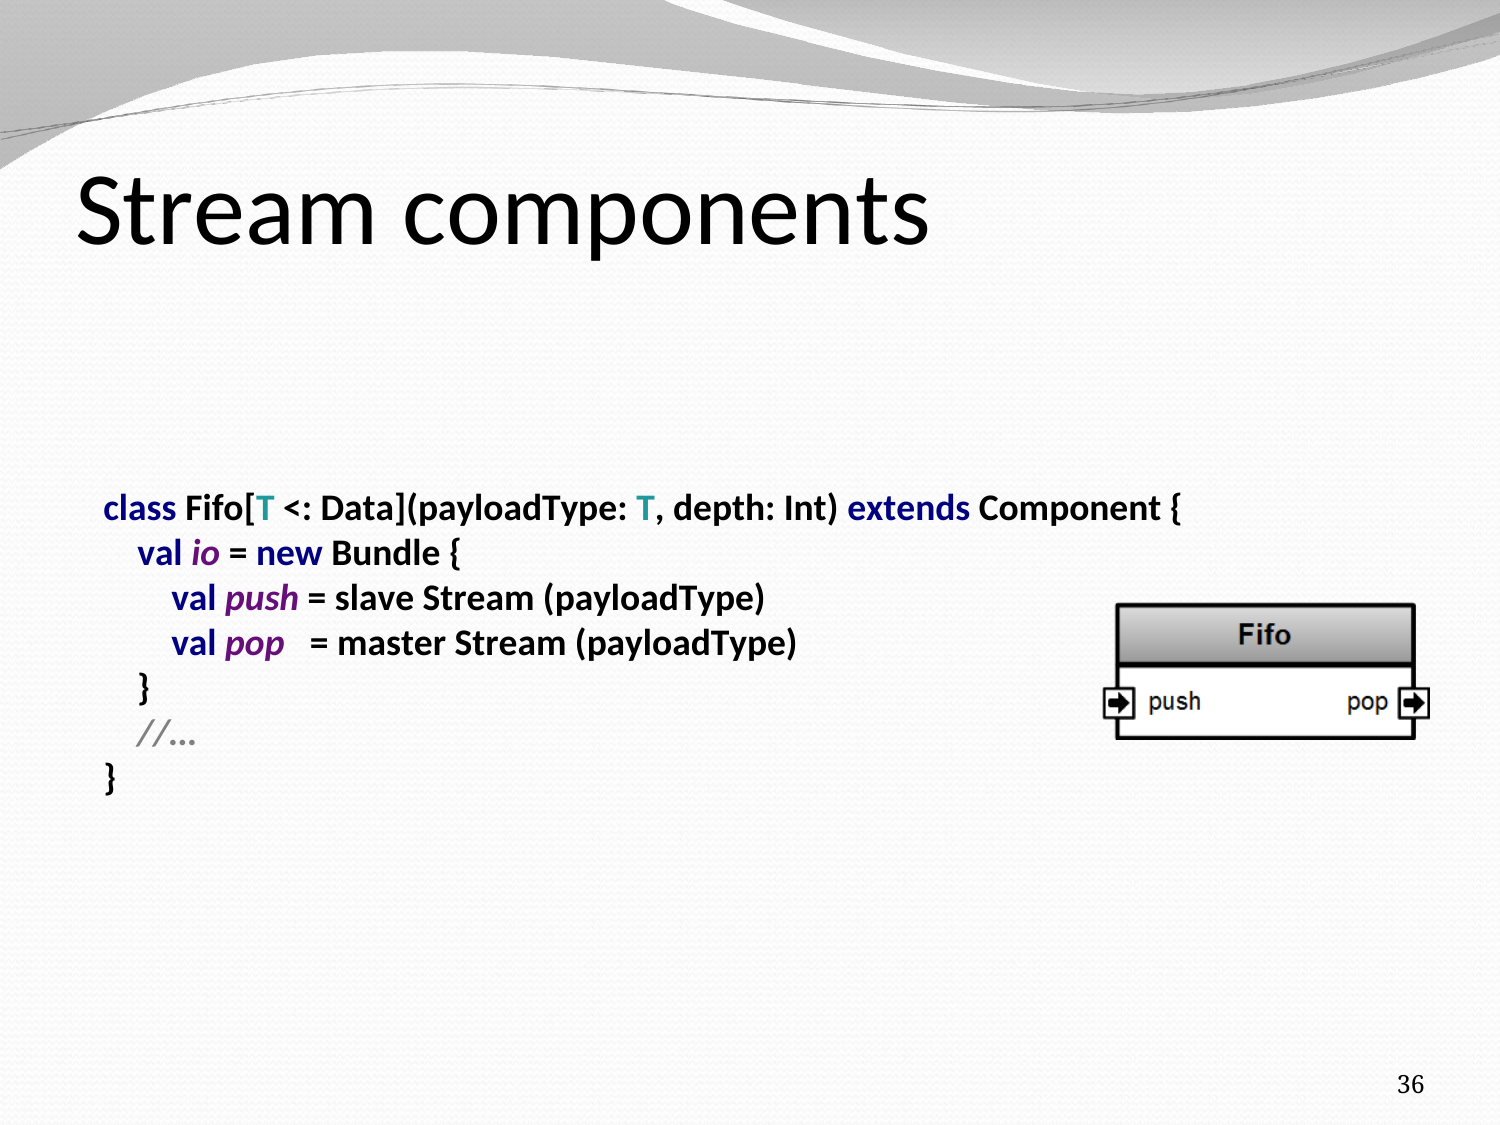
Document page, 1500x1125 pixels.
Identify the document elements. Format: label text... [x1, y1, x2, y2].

picture [0, 0, 1500, 1125]
title Stream components [75, 78, 1426, 266]
text_box class Fifo[T <: Data](payloadType: T, depth: Int) extends Component { val io = new Bundle { val push = slave Stream (payloadType) val pop = master Stream (payloadType) } //… } [88, 474, 1199, 851]
text_box [1299, 1042, 1426, 1103]
